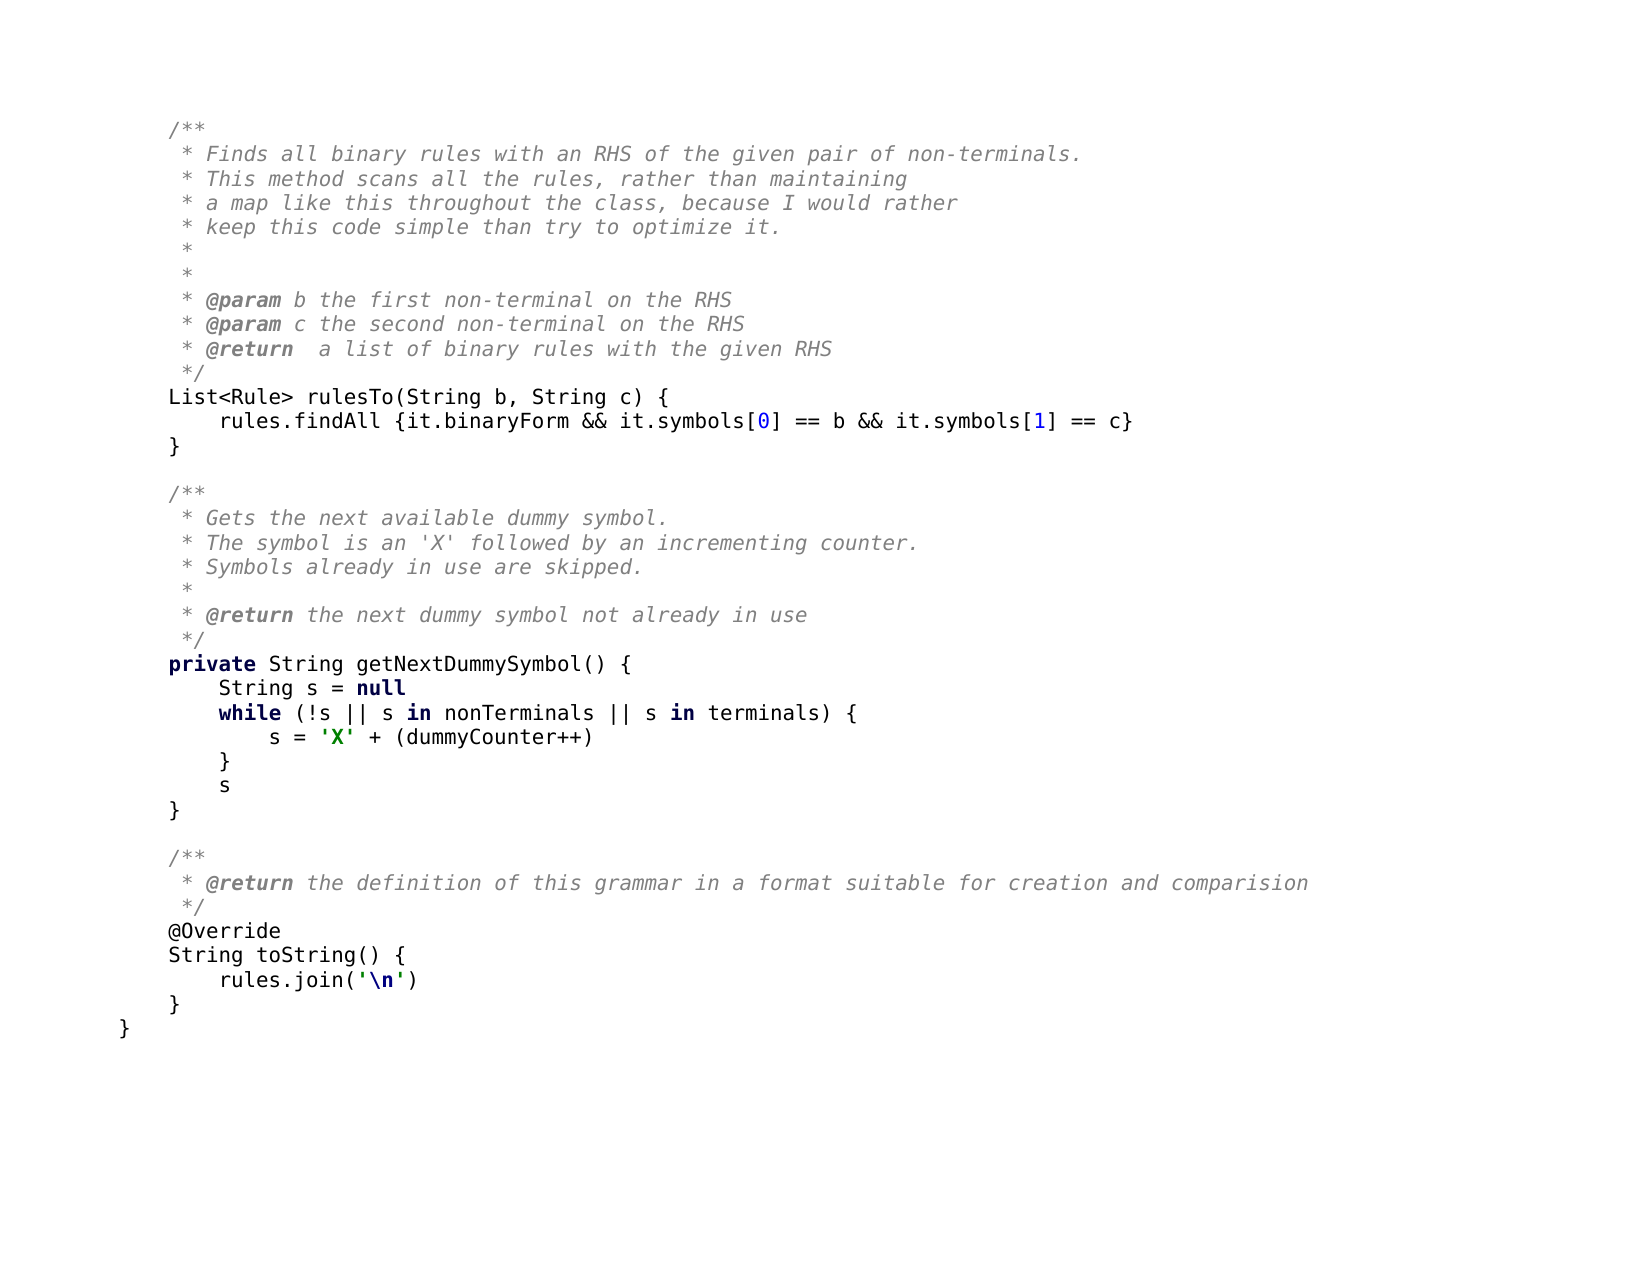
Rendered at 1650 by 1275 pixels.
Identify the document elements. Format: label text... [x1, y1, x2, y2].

text } [118, 992, 1532, 1016]
text s = 'X' + (dummyCounter++) [118, 725, 1532, 749]
text /** [118, 118, 1532, 142]
text } [118, 434, 1532, 458]
text /** [118, 846, 1532, 871]
text * Symbols already in use are skipped. [118, 555, 1532, 579]
text } [118, 798, 1532, 822]
text * [118, 239, 1532, 264]
text * [118, 579, 1532, 603]
text */ [118, 895, 1532, 919]
text s [118, 773, 1532, 798]
text * @param c the second non-terminal on the RHS [118, 312, 1532, 337]
text /** [118, 482, 1532, 506]
text * Finds all binary rules with an RHS of the given pair of non-terminals. [118, 142, 1532, 167]
text } [118, 1016, 1532, 1040]
text rules.join('\n') [118, 968, 1532, 992]
text * The symbol is an 'X' followed by an incrementing counter. [118, 531, 1532, 555]
text rules.findAll {it.binaryForm && it.symbols[0] == b && it.symbols[1] == c} [118, 409, 1532, 434]
text * This method scans all the rules, rather than maintaining [118, 167, 1532, 191]
text * keep this code simple than try to optimize it. [118, 215, 1532, 239]
text * Gets the next available dummy symbol. [118, 506, 1532, 531]
text private String getNextDummySymbol() { [118, 652, 1532, 676]
text * a map like this throughout the class, because I would rather [118, 191, 1532, 215]
text * @return the next dummy symbol not already in use [118, 603, 1532, 628]
text } [118, 749, 1532, 773]
text while (!s || s in nonTerminals || s in terminals) { [118, 701, 1532, 725]
text * @param b the first non-terminal on the RHS [118, 288, 1532, 312]
text String toString() { [118, 943, 1532, 968]
text @Override [118, 919, 1532, 943]
text */ [118, 361, 1532, 385]
text * [118, 264, 1532, 288]
text */ [118, 628, 1532, 652]
text String s = null [118, 676, 1532, 701]
text * @return the definition of this grammar in a format suitable for creation and comparision [118, 871, 1532, 895]
text * @return a list of binary rules with the given RHS [118, 337, 1532, 361]
text List<Rule> rulesTo(String b, String c) { [118, 385, 1532, 409]
